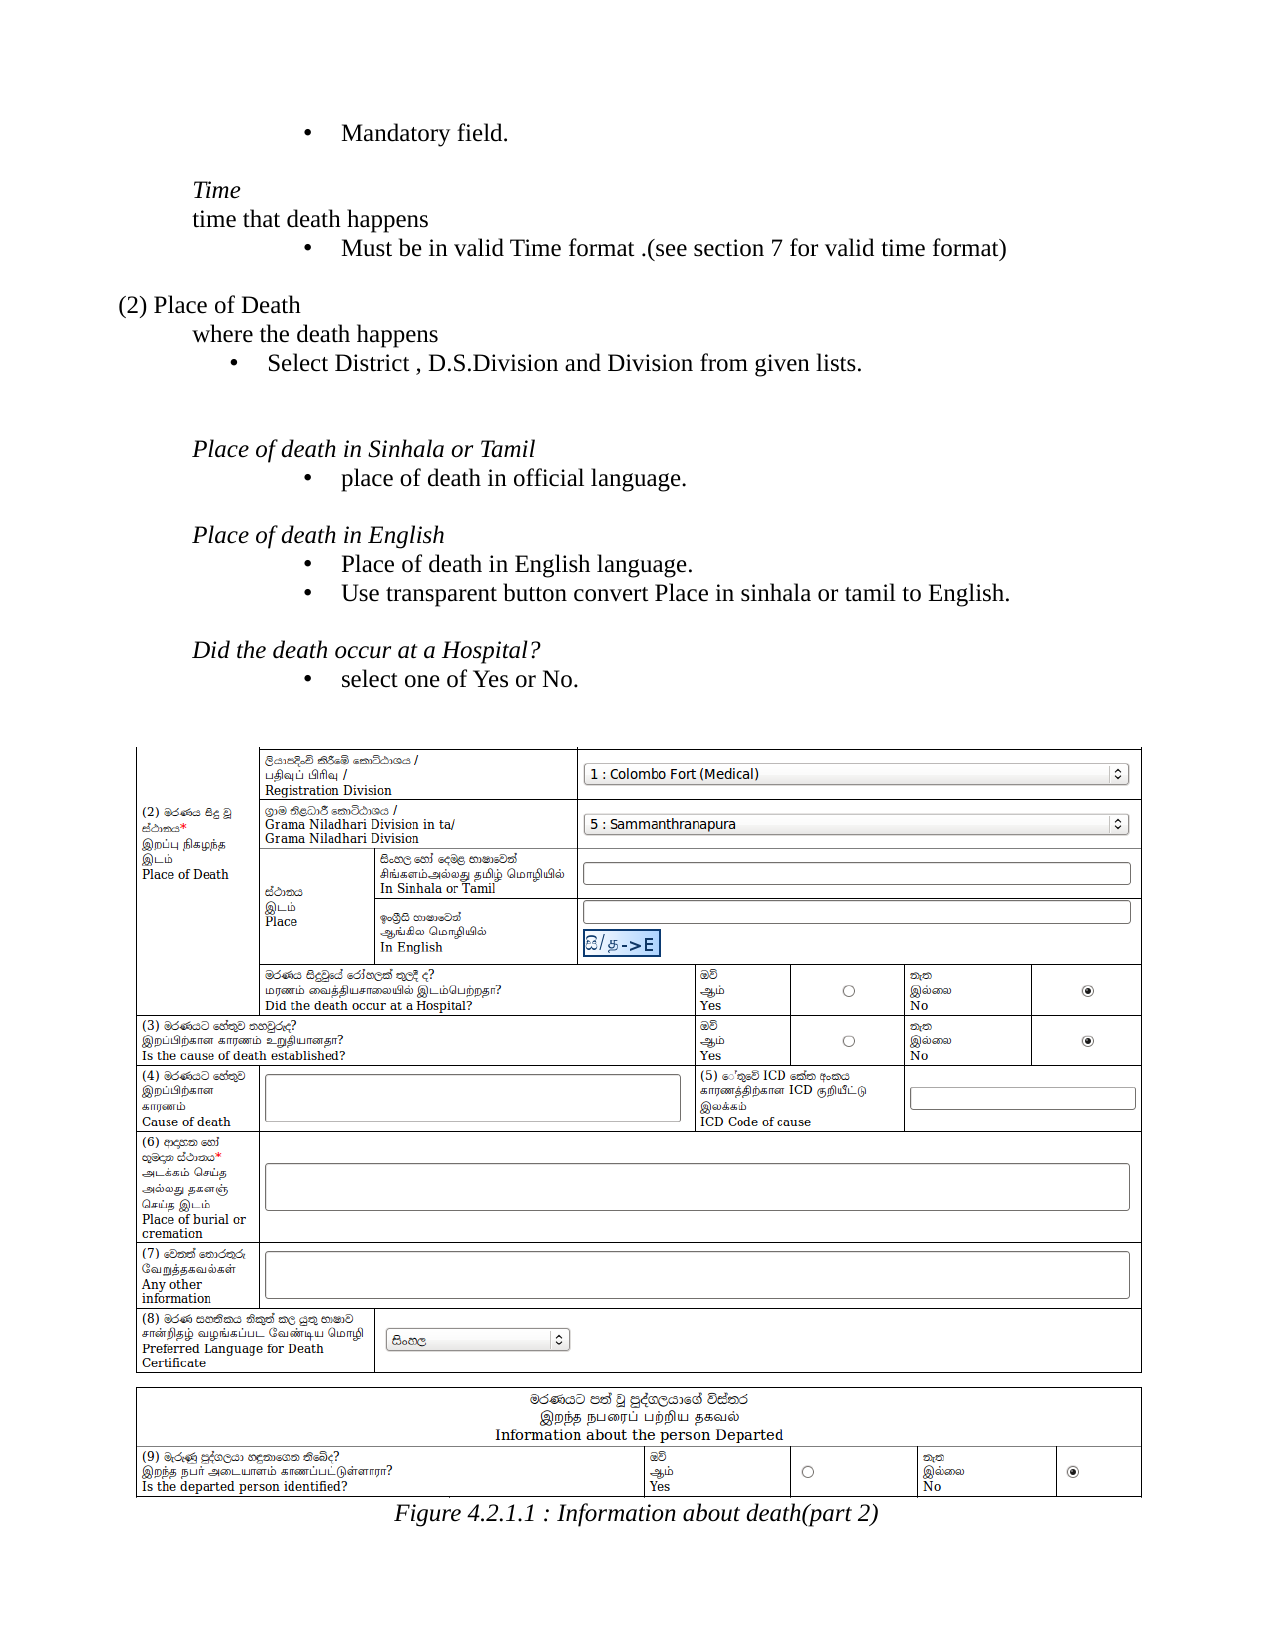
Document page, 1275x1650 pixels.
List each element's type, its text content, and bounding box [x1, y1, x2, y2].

text (2) Place of Death [118, 291, 1157, 319]
list Must be in valid Time format .(see section 7 for valid time format) [303, 233, 1157, 262]
list Place of death in English language. [303, 549, 1157, 578]
list Mandatory field. [303, 118, 1157, 147]
text Place of death in English [118, 521, 1157, 549]
picture [128, 747, 1147, 1498]
text Place of death in Sinhala or Tamil [118, 434, 1157, 463]
text Figure 4.2.1.1 : Information about death(part 2) [128, 1498, 1147, 1526]
list Use transparent button convert Place in sinhala or tamil to English. [303, 578, 1157, 607]
list select one of Yes or No. [303, 664, 1157, 693]
text Did the death occur at a Hospital? [118, 636, 1157, 664]
text Time [118, 176, 1157, 204]
list place of death in official language. [303, 463, 1157, 492]
text time that death happens [118, 204, 1157, 233]
list Select District , D.S.Division and Division from given lists. [229, 348, 1157, 377]
text where the death happens [118, 319, 1157, 348]
